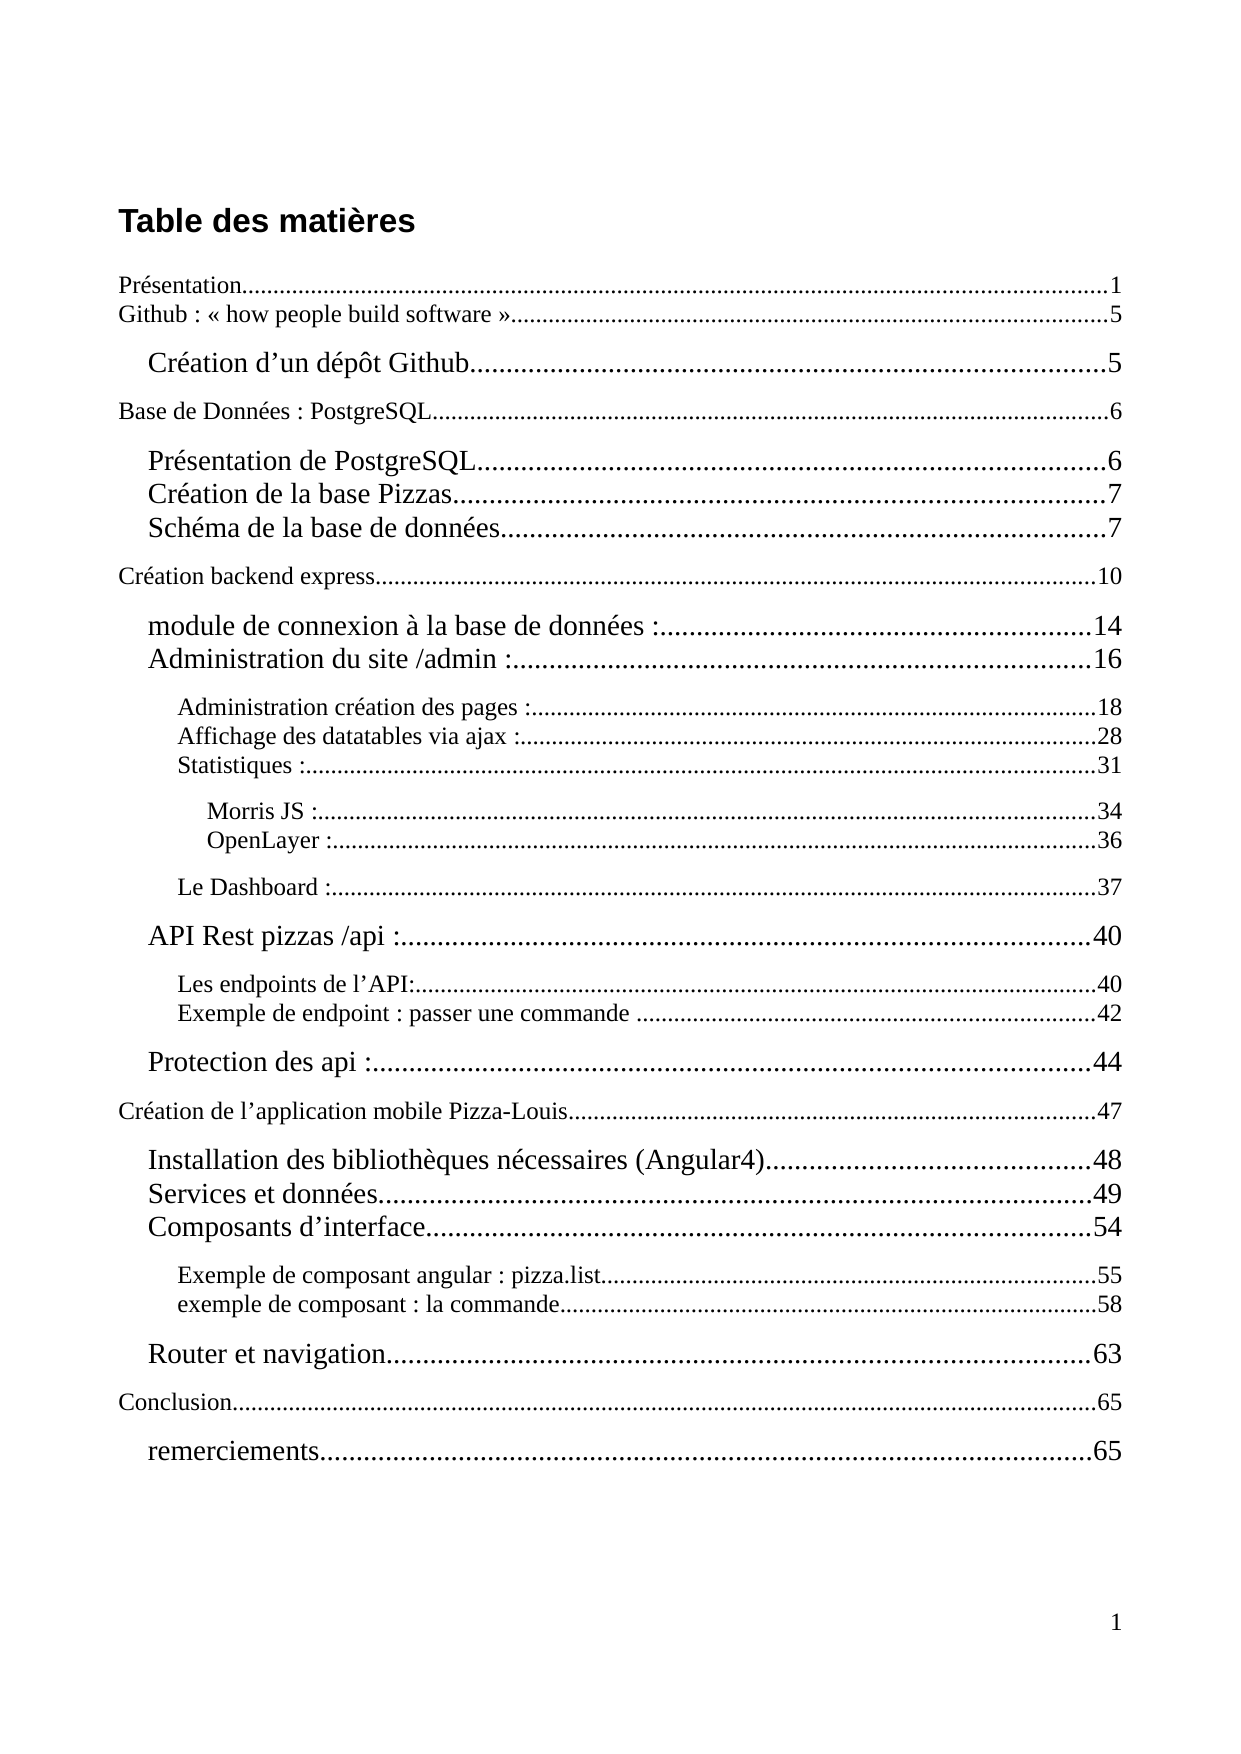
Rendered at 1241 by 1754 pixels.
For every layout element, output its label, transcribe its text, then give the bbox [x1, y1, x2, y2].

text Morris JS : 34 [207, 796, 1122, 825]
text Conclusion 65 [118, 1387, 1122, 1416]
text Administration du site /admin : 16 [148, 641, 1122, 675]
text Création de l’application mobile Pizza-Louis 47 [118, 1096, 1122, 1124]
text Exemple de composant angular : pizza.list 55 [177, 1261, 1122, 1289]
text Administration création des pages : 18 [177, 692, 1122, 721]
text module de connexion à la base de données : 14 [148, 608, 1122, 641]
text Affichage des datatables via ajax : 28 [177, 721, 1122, 750]
text Présentation de PostgreSQL 6 [148, 443, 1122, 476]
text Installation des bibliothèques nécessaires (Angular4) 48 [148, 1142, 1122, 1176]
text Création d’un dépôt Github 5 [148, 345, 1122, 379]
text OpenLayer : 36 [207, 825, 1122, 854]
text Le Dashboard : 37 [177, 872, 1122, 900]
text Les endpoints de l’API: 40 [177, 969, 1122, 998]
text Présentation 1 [118, 270, 1122, 299]
text Protection des api : 44 [148, 1044, 1122, 1078]
text remerciements 65 [148, 1433, 1122, 1467]
text Base de Données : PostgreSQL 6 [118, 396, 1122, 425]
text Schéma de la base de données. 7 [148, 510, 1122, 543]
text Exemple de endpoint : passer une commande 42 [177, 998, 1122, 1027]
text Statistiques : 31 [177, 750, 1122, 779]
text API Rest pizzas /api : 40 [148, 918, 1122, 952]
subtitle Table des matières [118, 201, 1122, 240]
text exemple de composant : la commande. 58 [177, 1289, 1122, 1318]
text Composants d’interface 54 [148, 1209, 1122, 1243]
text Github : « how people build software » 5 [118, 299, 1122, 327]
text Services et données 49 [148, 1176, 1122, 1209]
text Création backend express 10 [118, 561, 1122, 590]
text Création de la base Pizzas 7 [148, 476, 1122, 510]
text Router et navigation 63 [148, 1336, 1122, 1369]
